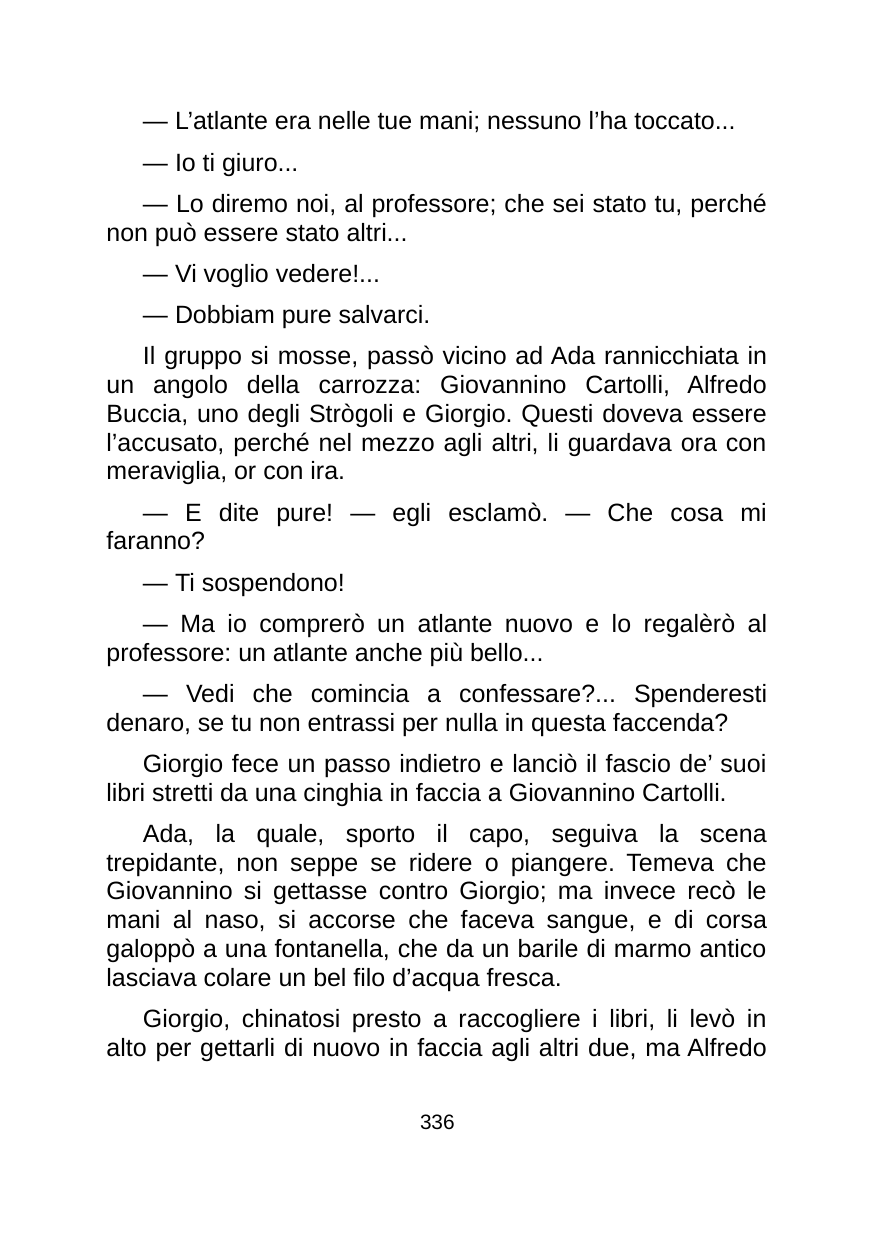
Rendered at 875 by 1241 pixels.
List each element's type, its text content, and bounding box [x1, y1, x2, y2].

text — Io ti giuro... [106, 147, 768, 176]
text — E dite pure! — egli esclamò. — Che cosa mi faranno? [106, 497, 768, 555]
text Il gruppo si mosse, passò vicino ad Ada rannicchiata in un angolo della carrozza: Giovannino Cartolli, Alfredo Buccia, uno degli Strògoli e Giorgio. Questi doveva essere l’accusato, perché nel mezzo agli altri, li guardava ora con meraviglia, or con ira. [106, 341, 768, 485]
text — L’atlante era nelle tue mani; nessuno l’ha toccato... [106, 106, 768, 135]
text Giorgio fece un passo indietro e lanciò il fascio de’ suoi libri stretti da una cinghia in faccia a Giovannino Cartolli. [106, 749, 768, 806]
text — Dobbiam pure salvarci. [106, 300, 768, 329]
text — Ti sospendono! [106, 567, 768, 596]
text — Vi voglio vedere!... [106, 259, 768, 287]
text — Lo diremo noi, al professore; che sei stato tu, perché non può essere stato altri... [106, 189, 768, 246]
text — Vedi che comincia a confessare?... Spenderesti denaro, se tu non entrassi per nulla in questa faccenda? [106, 679, 768, 736]
text Giorgio, chinatosi presto a raccogliere i libri, li levò in alto per gettarli di nuovo in faccia agli altri due, ma Alfredo [106, 1004, 768, 1061]
text — Ma io comprerò un atlante nuovo e lo regalèrò al professore: un atlante anche più bello... [106, 609, 768, 666]
text Ada, la quale, sporto il capo, seguiva la scena trepidante, non seppe se ridere o piangere. Temeva che Giovannino si gettasse contro Giorgio; ma invece recò le mani al naso, si accorse che faceva sangue, e di corsa galoppò a una fontanella, che da un barile di marmo antico lasciava colare un bel filo d’acqua fresca. [106, 819, 768, 991]
